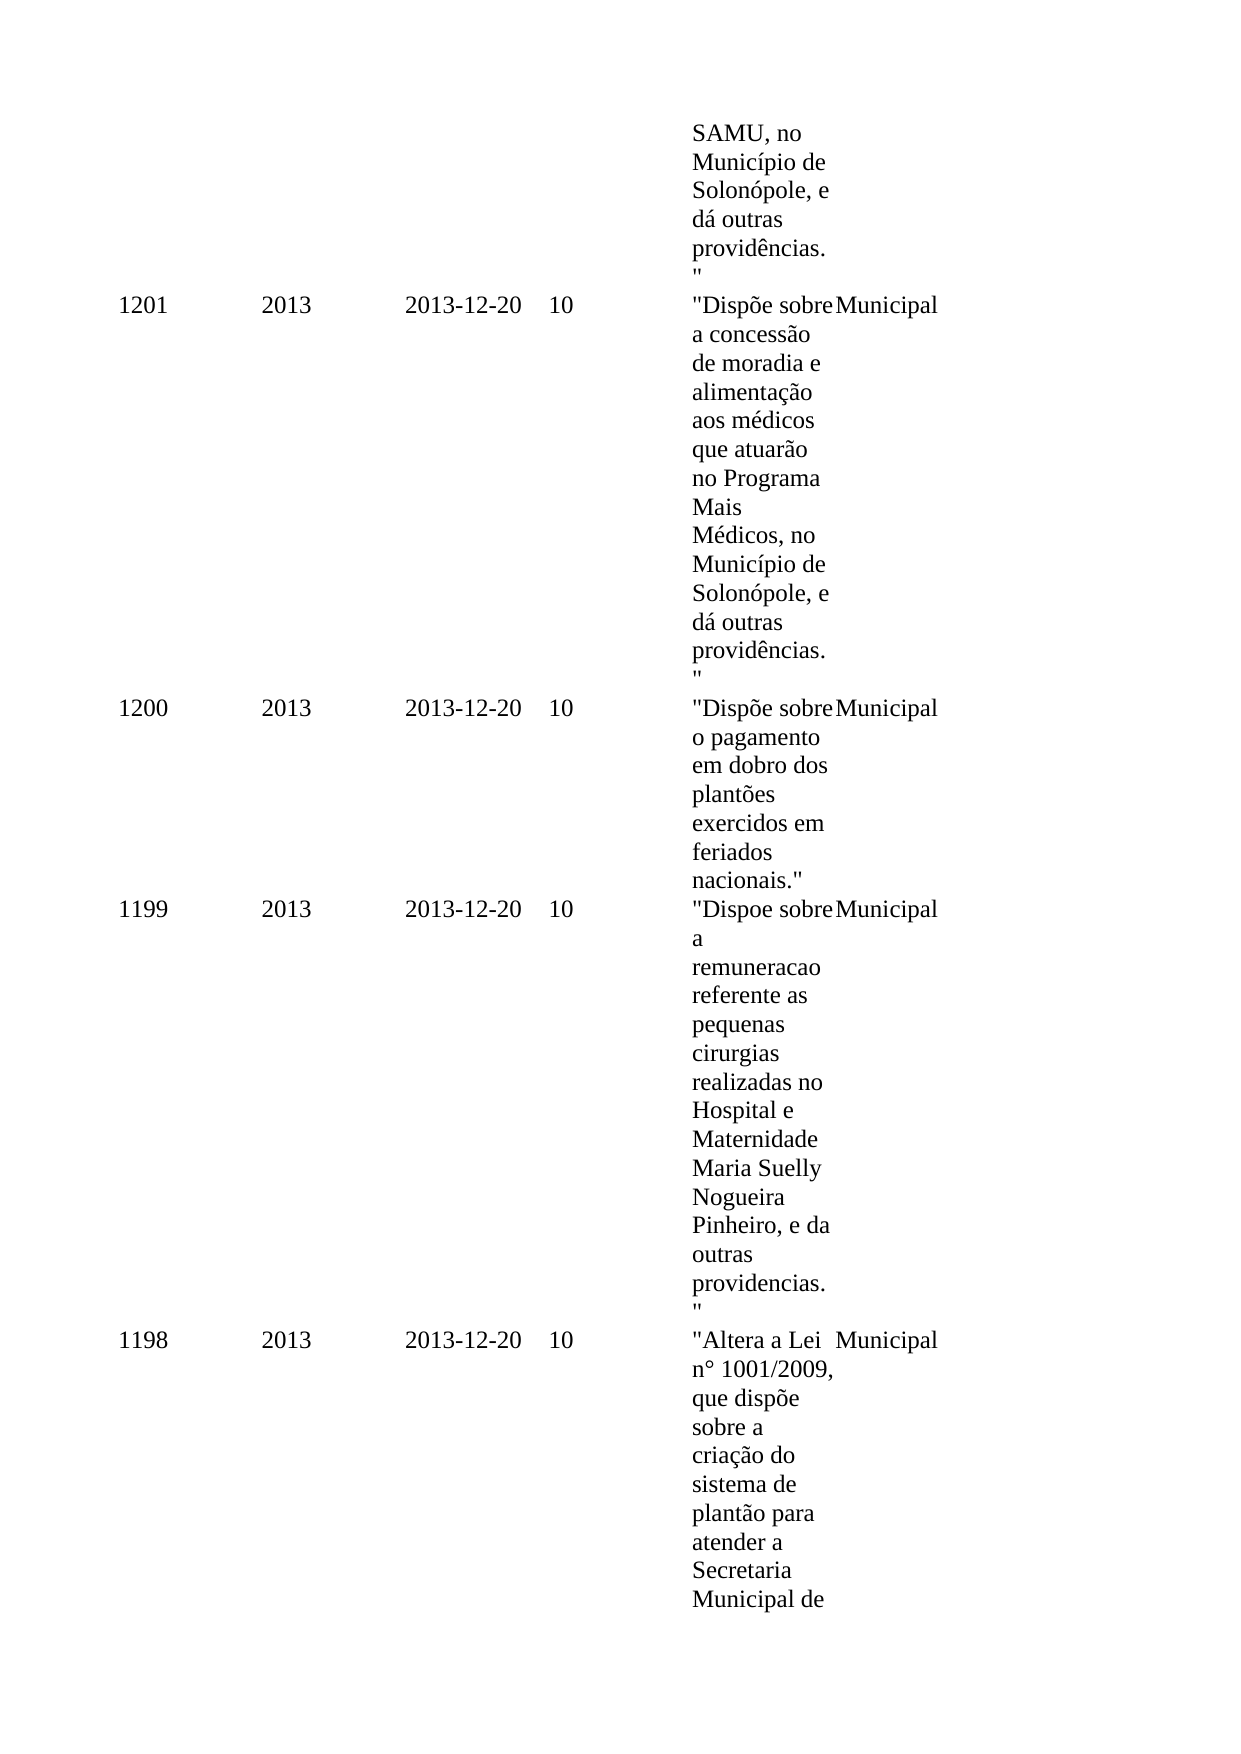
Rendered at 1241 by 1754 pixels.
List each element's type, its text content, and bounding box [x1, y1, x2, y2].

table_cell [979, 1326, 1122, 1613]
table_cell 2013 [261, 1326, 405, 1613]
table_cell Municipal [835, 693, 979, 894]
table_cell [979, 118, 1122, 291]
table_cell 10 [548, 291, 692, 693]
table_cell 2013-12-20 [405, 693, 548, 894]
table_cell 2013 [261, 693, 405, 894]
table_cell Municipal [835, 291, 979, 693]
table_cell 1200 [118, 693, 261, 894]
table_cell 10 [548, 693, 692, 894]
table_cell 2013 [261, 894, 405, 1326]
table_cell - SAMU, no Município de Solonópole, e dá outras providências." [692, 118, 835, 291]
table_cell 10 [548, 1326, 692, 1613]
table_cell [548, 118, 692, 291]
table_cell [979, 291, 1122, 693]
table_cell [261, 118, 405, 291]
table_cell "Dispõe sobre a concessão de moradia e alimentação aos médicos que atuarão no Programa Mais Médicos, no Município de Solonópole, e dá outras providências." [692, 291, 835, 693]
table_cell 2013-12-20 [405, 894, 548, 1326]
table_cell [979, 894, 1122, 1326]
table_cell 2013-12-20 [405, 1326, 548, 1613]
table_cell [979, 693, 1122, 894]
table_cell Municipal [835, 894, 979, 1326]
table_cell 2013-12-20 [405, 291, 548, 693]
table_cell [405, 118, 548, 291]
table_cell [118, 118, 261, 291]
table_cell Municipal [835, 1326, 979, 1613]
table_cell 1198 [118, 1326, 261, 1613]
table_cell [835, 118, 979, 291]
table_cell "Dispoe sobre a remuneracao referente as pequenas cirurgias realizadas no Hospital e Maternidade Maria Suelly Nogueira Pinheiro, e da outras providencias." [692, 894, 835, 1326]
table_cell 1201 [118, 291, 261, 693]
table_cell 10 [548, 894, 692, 1326]
table_cell 1199 [118, 894, 261, 1326]
table_cell "Altera a Lei n° 1001/2009, que dispõe sobre a criação do sistema de plantão para atender a Secretaria Municipal de [692, 1326, 835, 1613]
table_cell 2013 [261, 291, 405, 693]
table_cell "Dispõe sobre o pagamento em dobro dos plantões exercidos em feriados nacionais." [692, 693, 835, 894]
